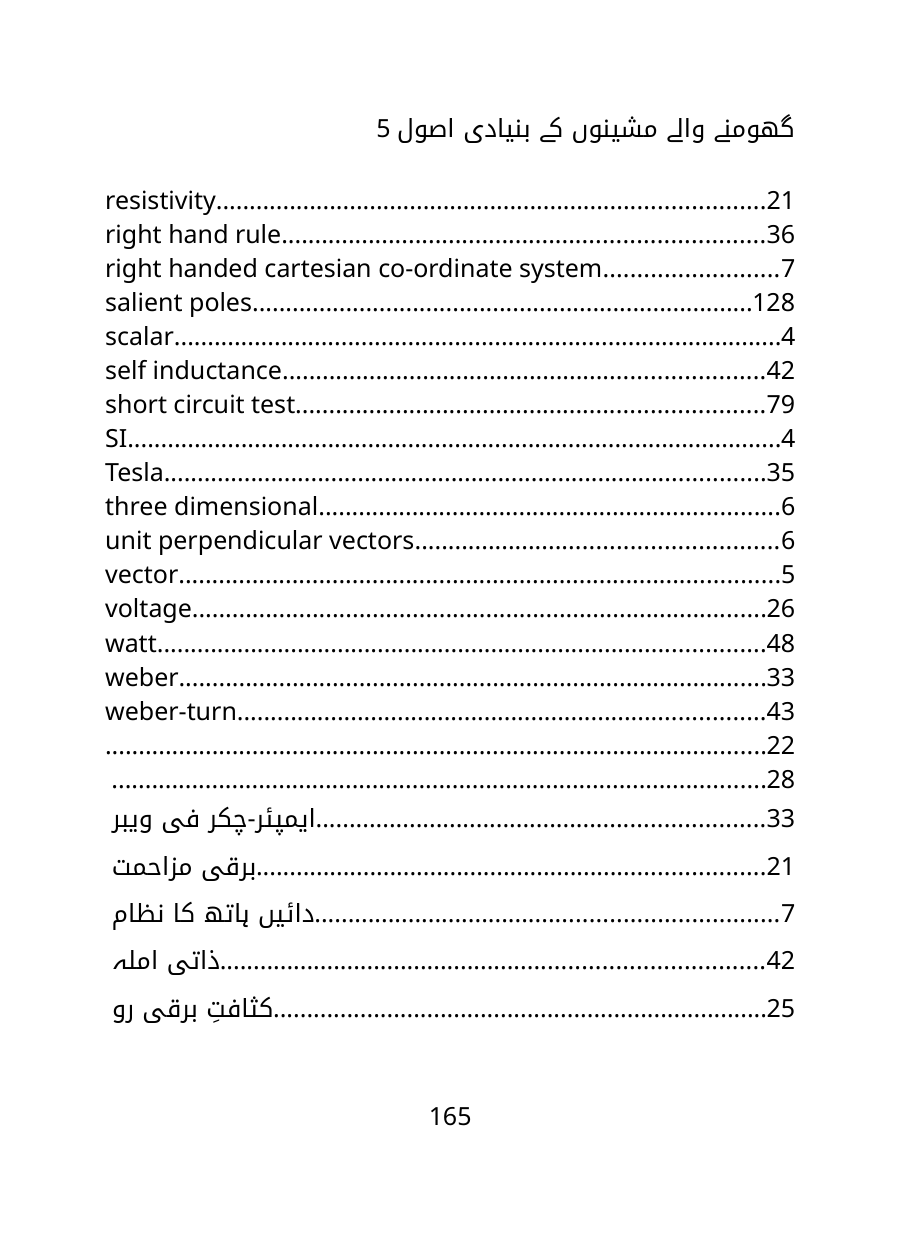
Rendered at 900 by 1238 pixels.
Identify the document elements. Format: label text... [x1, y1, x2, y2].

text short circuit test 79 [105, 387, 795, 421]
text Tesla 35 [105, 455, 795, 489]
text three dimensional 6 [105, 489, 795, 523]
text scalar 4 [105, 319, 795, 353]
text unit perpendicular vectors 6 [105, 523, 795, 557]
text salient poles 128 [105, 284, 795, 319]
text 28 [105, 761, 795, 796]
text ذاتی املہ 42 [105, 938, 795, 985]
text watt 48 [105, 625, 795, 659]
text دائیں ہاتھ کا نظام 7 [105, 890, 795, 938]
text ایمپئر-چکر فی ویبر 33 [105, 796, 795, 843]
text vector 5 [105, 557, 795, 591]
text SI 4 [105, 421, 795, 455]
text voltage 26 [105, 591, 795, 625]
text resistivity 21 [105, 182, 795, 216]
text 22 [105, 727, 795, 761]
text برقی مزاحمت 21 [105, 843, 795, 890]
text self inductance 42 [105, 353, 795, 387]
text weber 33 [105, 659, 795, 693]
text right hand rule 36 [105, 216, 795, 251]
text کثافتِ برقی رو 25 [105, 985, 795, 1032]
text right handed cartesian co-ordinate system 7 [105, 251, 795, 284]
text weber-turn 43 [105, 693, 795, 727]
